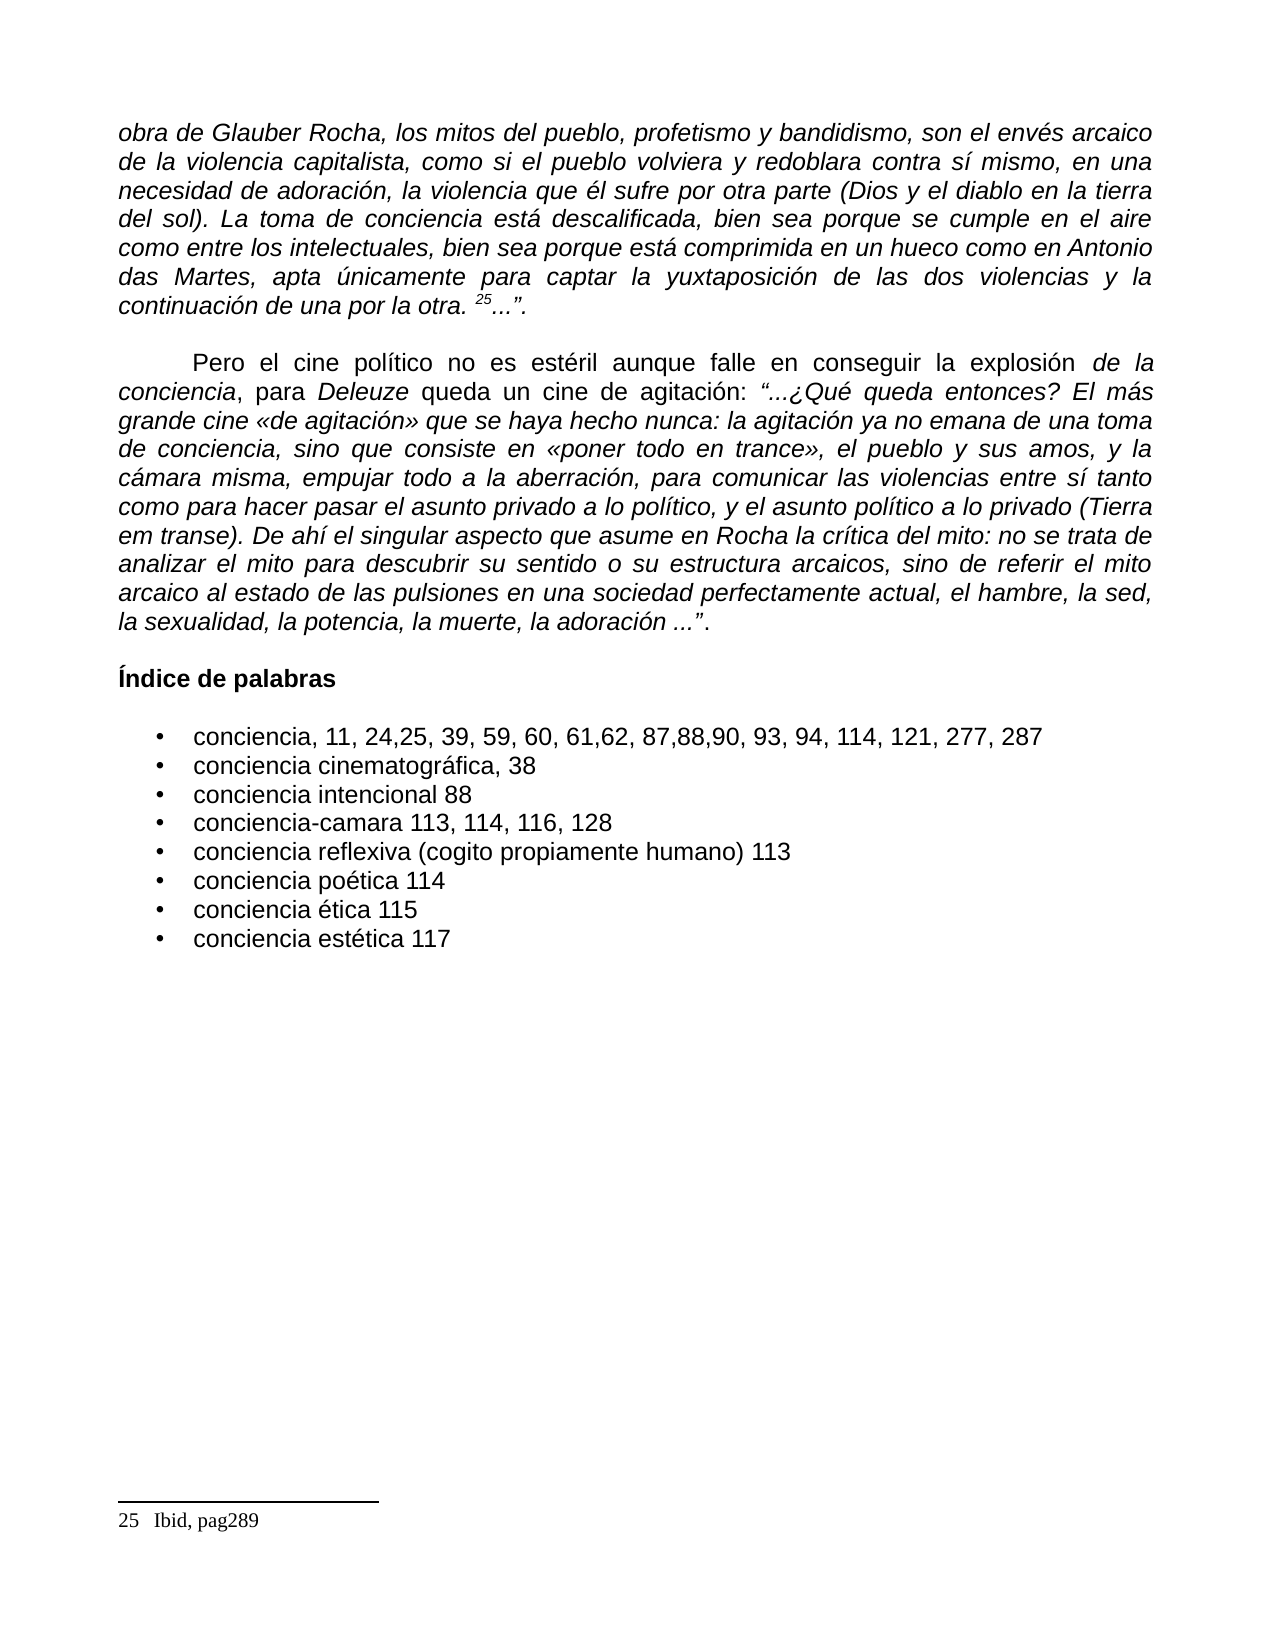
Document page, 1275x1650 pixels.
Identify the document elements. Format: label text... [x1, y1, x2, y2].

list conciencia, 11, 24,25, 39, 59, 60, 61,62, 87,88,90, 93, 94, 114, 121, 277, 287 [156, 722, 1157, 751]
text Ibid, pag289 [118, 1508, 1157, 1532]
list conciencia intencional 88 [156, 779, 1157, 808]
text Pero el cine político no es estéril aunque falle en conseguir la explosión de la conciencia, para Deleuze queda un cine de agitación: “...¿Qué queda entonces? El más grande cine «de agitación» que se haya hecho nunca: la agitación ya no emana de una toma de conciencia, sino que consiste en «poner todo en trance», el pueblo y sus amos, y la cámara misma, empujar todo a la aberración, para comunicar las violencias entre sí tanto como para hacer pasar el asunto privado a lo político, y el asunto político a lo privado (Tierra em transe). De ahí el singular aspecto que asume en Rocha la crítica del mito: no se trata de analizar el mito para descubrir su sentido o su estructura arcaicos, sino de referir el mito arcaico al estado de las pulsiones en una sociedad perfectamente actual, el hambre, la sed, la sexualidad, la potencia, la muerte, la adoración ...”. [118, 348, 1157, 636]
list conciencia ética 115 [156, 895, 1157, 924]
list conciencia poética 114 [156, 866, 1157, 895]
list conciencia estética 117 [156, 924, 1157, 953]
list conciencia reflexiva (cogito propiamente humano) 113 [156, 837, 1157, 866]
list conciencia cinematográfica, 38 [156, 751, 1157, 779]
text obra de Glauber Rocha, los mitos del pueblo, profetismo y bandidismo, son el envés arcaico de la violencia capitalista, como si el pueblo volviera y redoblara contra sí mismo, en una necesidad de adoración, la violencia que él sufre por otra parte (Dios y el diablo en la tierra del sol). La toma de conciencia está descalificada, bien sea porque se cumple en el aire como entre los intelectuales, bien sea porque está comprimida en un hueco como en Antonio das Martes, apta únicamente para captar la yuxtaposición de las dos violencias y la continuación de una por la otra. ...”. [118, 118, 1157, 319]
text Índice de palabras [118, 664, 1157, 693]
list conciencia-camara 113, 114, 116, 128 [156, 808, 1157, 837]
